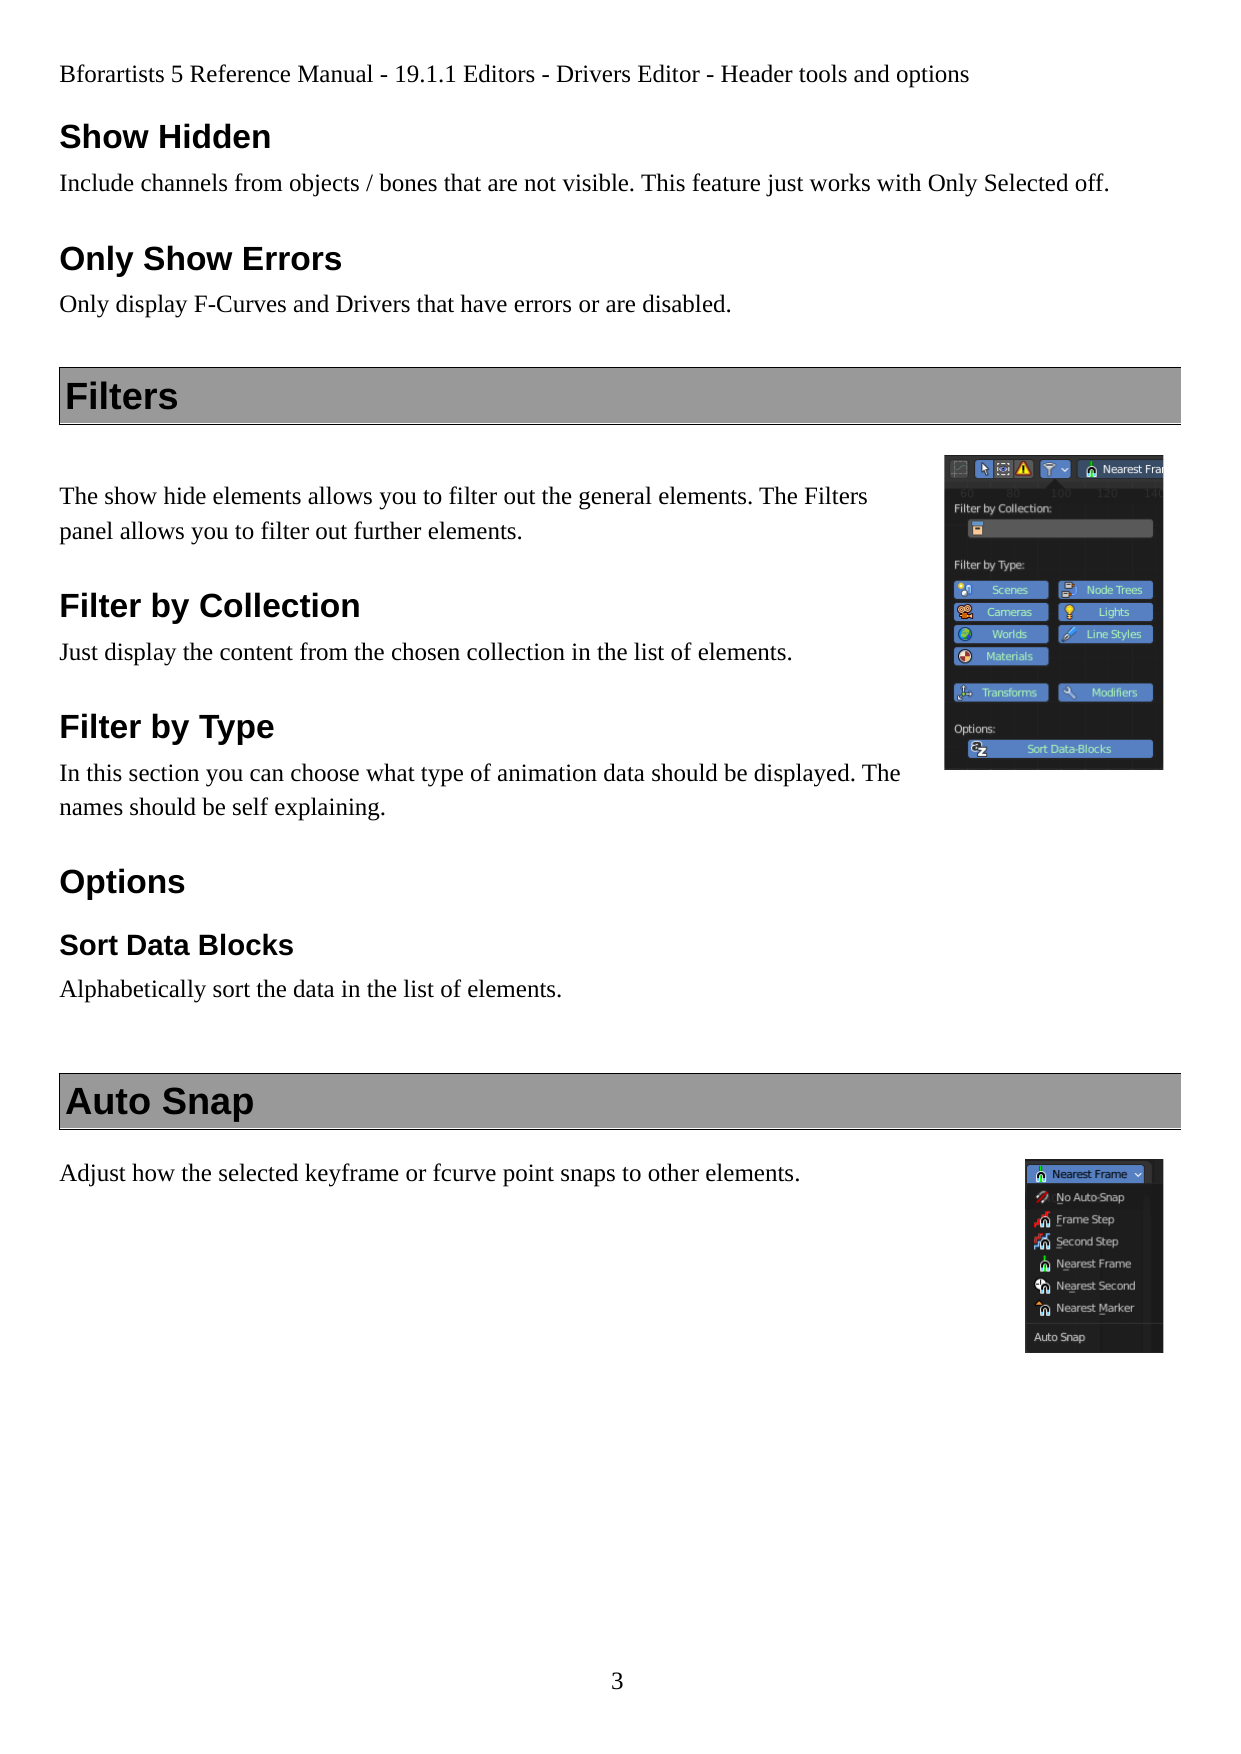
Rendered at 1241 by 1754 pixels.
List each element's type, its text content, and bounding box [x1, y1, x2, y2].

text Adjust how the selected keyframe or fcurve point snaps to other elements. [59, 1158, 1181, 1187]
text Just display the content from the chosen collection in the list of elements. [59, 637, 944, 666]
subtitle Show Hidden [59, 117, 1181, 156]
picture [944, 455, 1164, 770]
table_header Filters [60, 368, 1181, 423]
text Only display F-Curves and Drivers that have errors or are disabled. [59, 289, 1181, 318]
text The show hide elements allows you to filter out the general elements. The Filters panel allows you to filter out further elements. [59, 481, 944, 544]
text Alphabetically sort the data in the list of elements. [59, 974, 1181, 1003]
subtitle Sort Data Blocks [59, 928, 1181, 962]
text In this section you can choose what type of animation data should be displayed. The names should be self explaining. [59, 758, 1181, 821]
table_header Auto Snap [60, 1074, 1181, 1128]
text Include channels from objects / bones that are not visible. This feature just works with Only Selected off. [59, 168, 1181, 197]
subtitle [1164, 586, 1181, 624]
subtitle [1164, 707, 1181, 745]
picture [1025, 1159, 1164, 1353]
subtitle Only Show Errors [59, 238, 1181, 277]
subtitle Options [59, 862, 1181, 901]
subtitle Filter by Type [59, 707, 944, 745]
subtitle Filter by Collection [59, 586, 944, 624]
